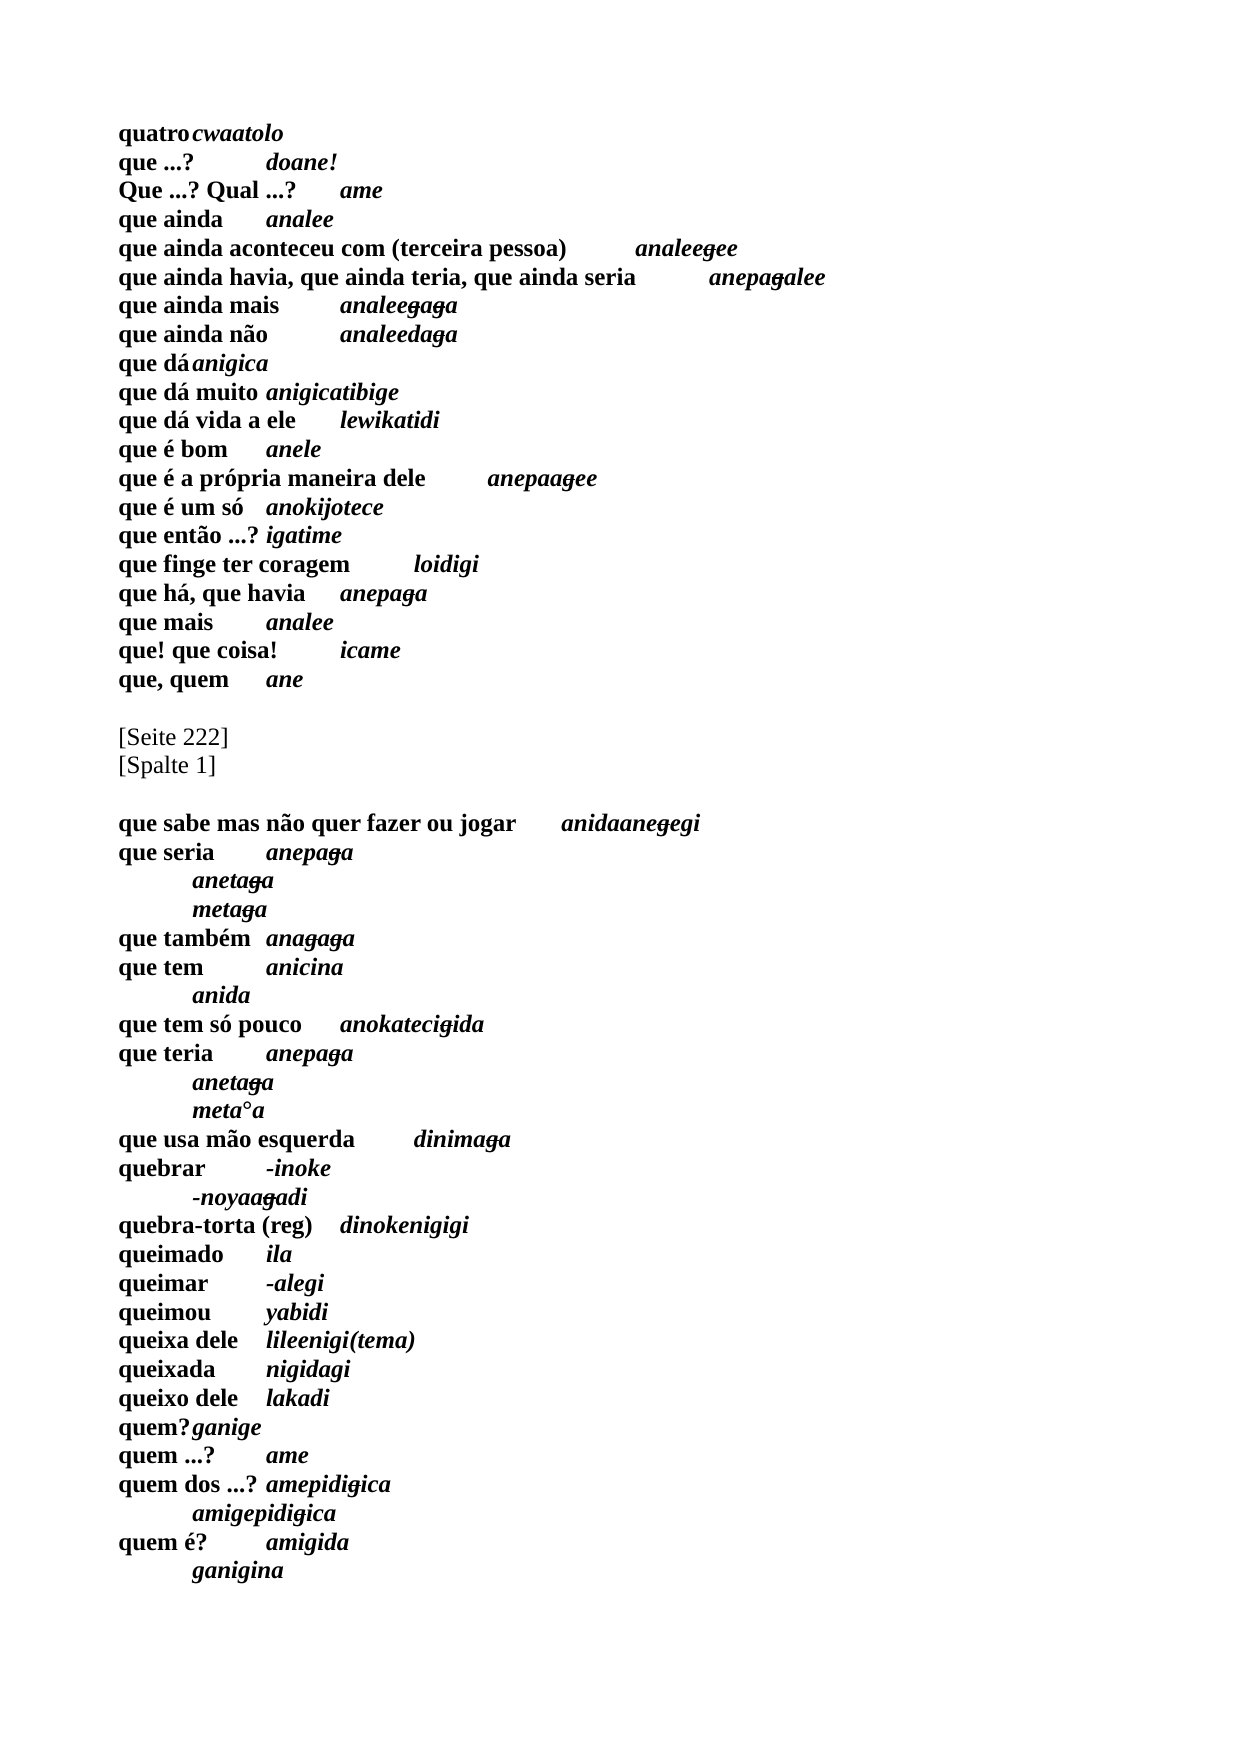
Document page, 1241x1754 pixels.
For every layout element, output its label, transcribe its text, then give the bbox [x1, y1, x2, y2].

text que ainda analee [118, 204, 1122, 233]
text queixada nigidagi [118, 1354, 1122, 1383]
text Que ...? Qual ...? ame [118, 176, 1122, 204]
text que ...? doane! [118, 147, 1122, 176]
text meta°a [118, 1096, 1122, 1124]
text que é bom anele [118, 434, 1122, 463]
text quem é? amigida [118, 1527, 1122, 1556]
text que sabe mas não quer fazer ou jogar anidaanegegi [118, 808, 1122, 837]
text que tem só pouco anokatecigida [118, 1009, 1122, 1038]
text anida [118, 981, 1122, 1009]
text que mais analee [118, 607, 1122, 636]
text [Seite 222] [118, 722, 1122, 751]
text ganigina [118, 1556, 1122, 1584]
text que ainda aconteceu com (terceira pessoa) analeegee [118, 233, 1122, 262]
text [Spalte 1] [118, 751, 1122, 779]
text que ainda mais analeegaga [118, 291, 1122, 319]
text que ainda não analeedaga [118, 319, 1122, 348]
text quebrar -inoke [118, 1153, 1122, 1182]
text que é a própria maneira dele anepaagee [118, 463, 1122, 492]
text que! que coisa! icame [118, 636, 1122, 664]
text anetaga [118, 866, 1122, 894]
text que, quem ane [118, 664, 1122, 693]
text quebra-torta (reg) dinokenigigi [118, 1211, 1122, 1239]
text queimado ila [118, 1239, 1122, 1268]
text -noyaagadi [118, 1182, 1122, 1211]
text quatro cwaatolo [118, 118, 1122, 147]
text que teria anepaga [118, 1038, 1122, 1067]
text amigepidigica [118, 1498, 1122, 1527]
text metaga [118, 894, 1122, 923]
text que há, que havia anepaga [118, 578, 1122, 607]
text que dá anigica [118, 348, 1122, 377]
text quem dos ...? amepidigica [118, 1469, 1122, 1498]
text que seria anepaga [118, 837, 1122, 866]
text quem ...? ame [118, 1441, 1122, 1469]
text que dá vida a ele lewikatidi [118, 406, 1122, 434]
text que então ...? igatime [118, 521, 1122, 549]
text que também anagaga [118, 923, 1122, 952]
text que usa mão esquerda dinimaga [118, 1124, 1122, 1153]
text que tem anicina [118, 952, 1122, 981]
text queixo dele lakadi [118, 1383, 1122, 1412]
text que é um só anokijotece [118, 492, 1122, 521]
text que finge ter coragem loidigi [118, 549, 1122, 578]
text queimar -alegi [118, 1268, 1122, 1297]
text quem? ganige [118, 1412, 1122, 1441]
text que dá muito anigicatibige [118, 377, 1122, 406]
text queixa dele lileenigi(tema) [118, 1326, 1122, 1354]
text anetaga [118, 1067, 1122, 1096]
text que ainda havia, que ainda teria, que ainda seria anepagalee [118, 262, 1122, 291]
text queimou yabidi [118, 1297, 1122, 1326]
